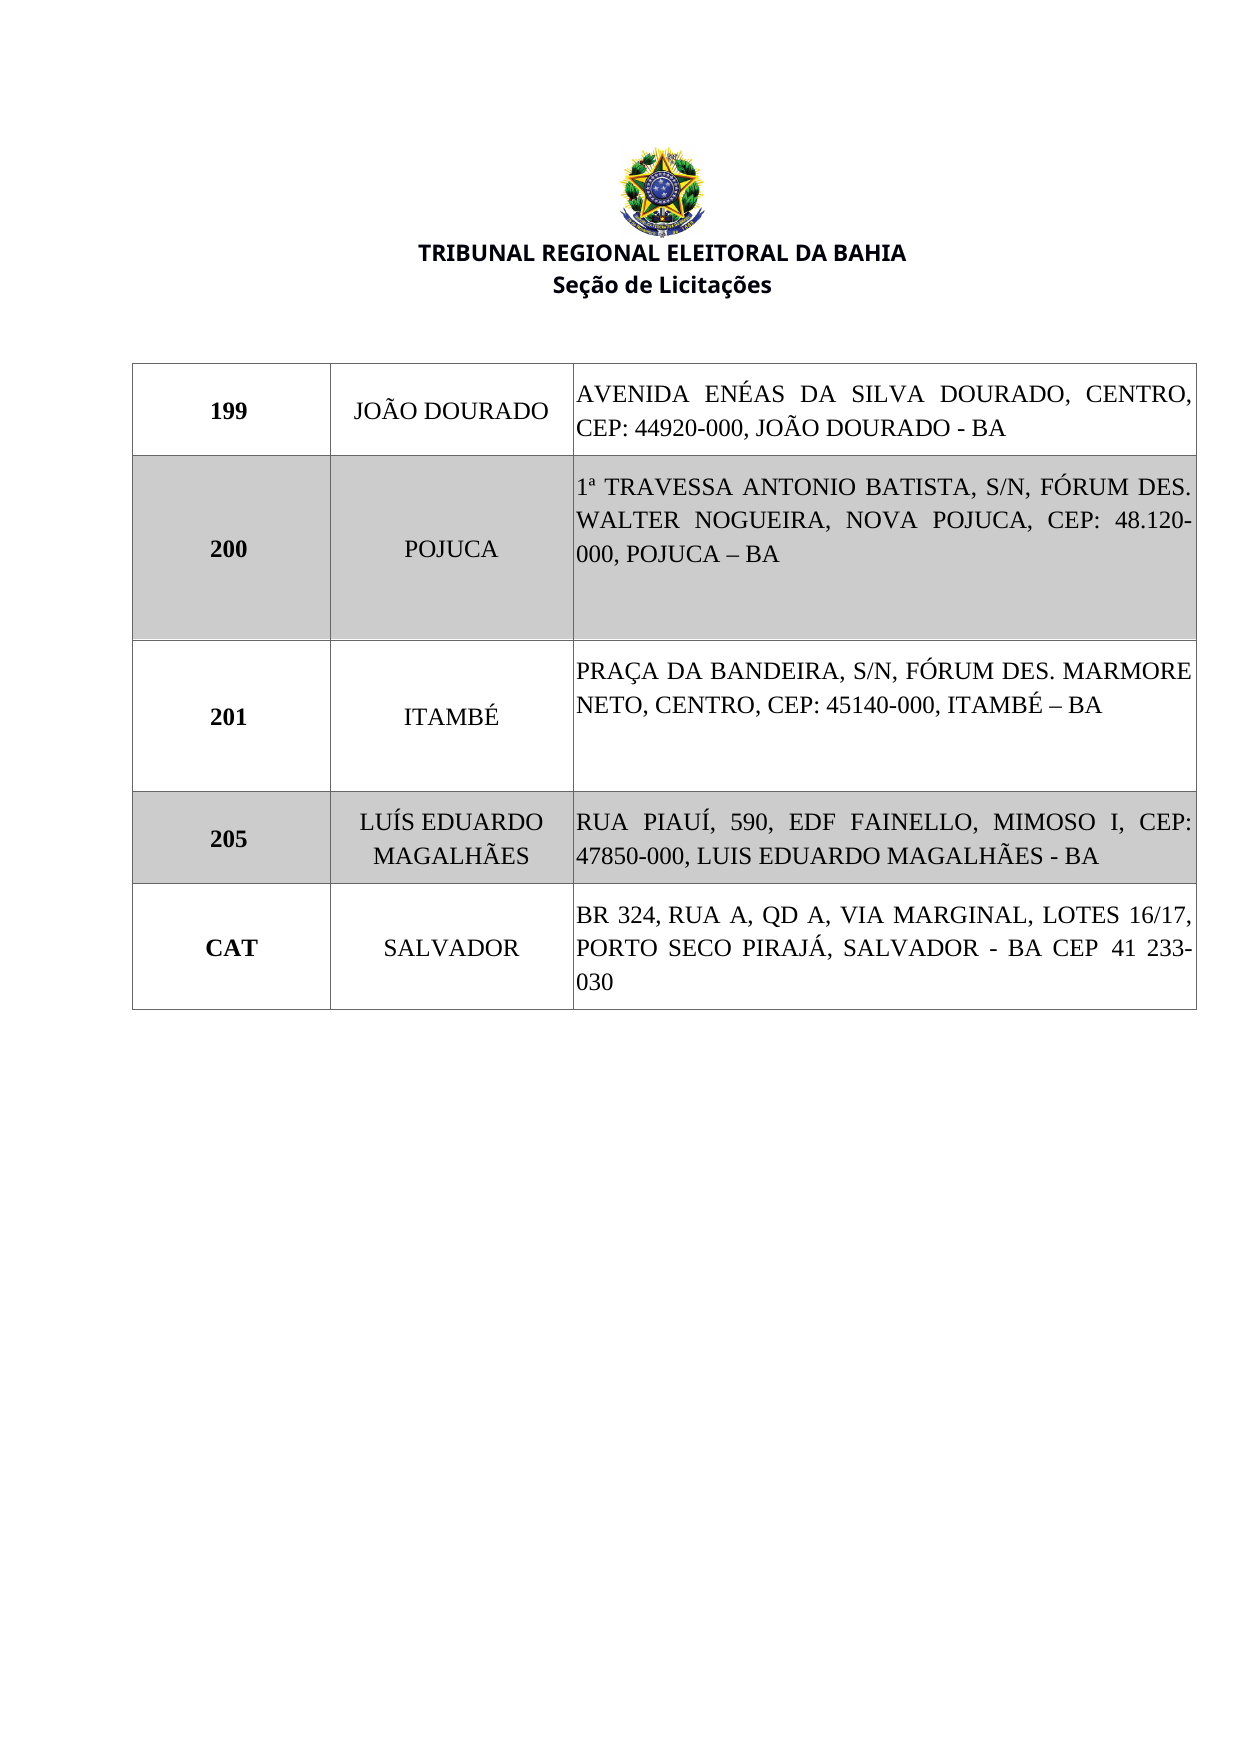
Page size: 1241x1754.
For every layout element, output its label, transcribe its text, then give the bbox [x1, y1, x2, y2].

table_cell JOÃO DOURADO [331, 364, 573, 455]
table_cell 205 [133, 792, 330, 883]
table_cell BR 324, RUA A, QD A, VIA MARGINAL, LOTES 16/17, PORTO SECO PIRAJÁ, SALVADOR - BA CEP 41 233-030 [574, 884, 1196, 1009]
table_cell 201 [133, 641, 330, 791]
table_cell RUA PIAUÍ, 590, EDF FAINELLO, MIMOSO I, CEP: 47850-000, LUIS EDUARDO MAGALHÃES - BA [574, 792, 1196, 883]
table_cell POJUCA [331, 456, 573, 639]
table_cell 200 [133, 456, 330, 639]
table_cell SALVADOR [331, 884, 573, 1009]
table_cell LUÍS EDUARDO MAGALHÃES [331, 792, 573, 883]
table_cell 199 [133, 364, 330, 455]
table_cell CAT [133, 884, 330, 1009]
table_cell PRAÇA DA BANDEIRA, S/N, FÓRUM DES. MARMORE NETO, CENTRO, CEP: 45140-000, ITAMBÉ – BA [574, 641, 1196, 791]
table_cell AVENIDA ENÉAS DA SILVA DOURADO, CENTRO, CEP: 44920-000, JOÃO DOURADO - BA [574, 364, 1196, 455]
table_cell 1ª TRAVESSA ANTONIO BATISTA, S/N, FÓRUM DES. WALTER NOGUEIRA, NOVA POJUCA, CEP: 48.120-000, POJUCA – BA [574, 456, 1196, 639]
table_cell ITAMBÉ [331, 641, 573, 791]
